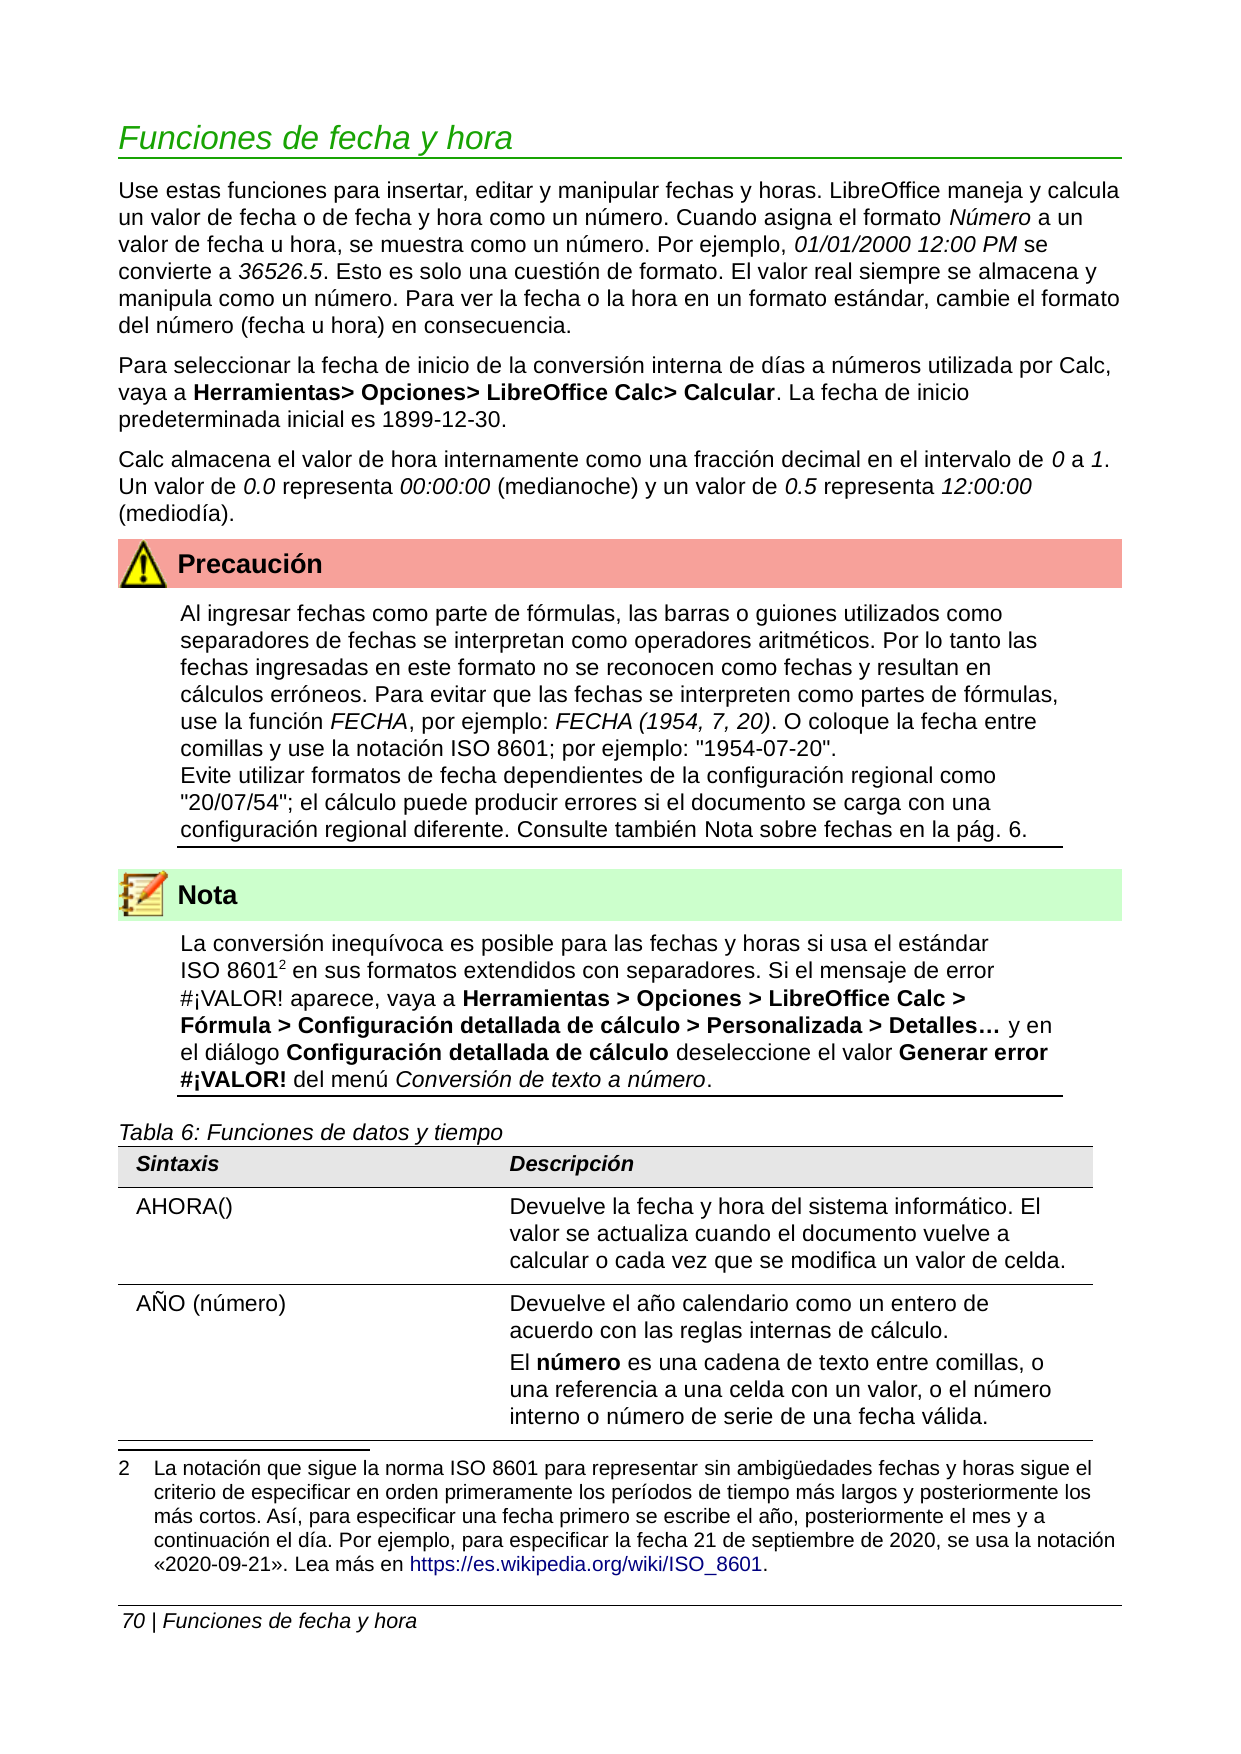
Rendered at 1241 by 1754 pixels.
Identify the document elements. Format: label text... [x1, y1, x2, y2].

subtitle Funciones de fecha y hora [118, 118, 1122, 157]
table_cell AÑO (número) [118, 1285, 492, 1440]
table_header Descripción [492, 1147, 1093, 1187]
table_cell AHORA() [118, 1188, 492, 1284]
subtitle Nota [118, 877, 1122, 917]
table_header Sintaxis [118, 1147, 492, 1187]
subtitle Precaución [167, 539, 1122, 588]
picture [119, 539, 167, 588]
text La conversión inequívoca es posible para las fechas y horas si usa el estándar ISO 8601 en sus formatos extendidos con separadores. Si el mensaje de error #¡VALOR! aparece, vaya a Herramientas > Opciones > LibreOffice Calc > Fórmula > Configuración detallada de cálculo > Personalizada > Detalles… y en el diálogo Configuración detallada de cálculo deseleccione el valor Generar error #¡VALOR! del menú Conversión de texto a número. [177, 927, 1063, 1095]
text Tabla 6: Funciones de datos y tiempo [118, 1118, 1122, 1146]
text Calc almacena el valor de hora internamente como una fracción decimal en el intervalo de 0 a 1. Un valor de 0.0 representa 00:00:00 (medianoche) y un valor de 0.5 representa 12:00:00 (mediodía). [118, 445, 1122, 526]
table_cell Devuelve el año calendario como un entero de acuerdo con las reglas internas de cálculo. El número es una cadena de texto entre comillas, o una referencia a una celda con un valor, o el número interno o número de serie de una fecha válida. [492, 1285, 1093, 1440]
picture [119, 869, 170, 920]
text La notación que sigue la norma ISO 8601 para representar sin ambigüedades fechas y horas sigue el criterio de especificar en orden primeramente los períodos de tiempo más largos y posteriormente los más cortos. Así, para especificar una fecha primero se escribe el año, posteriormente el mes y a continuación el día. Por ejemplo, para especificar la fecha 21 de septiembre de 2020, se usa la notación «2020-09-21». Lea más en https://es.wikipedia.org/wiki/ISO_8601. [118, 1456, 1122, 1576]
table_cell Devuelve la fecha y hora del sistema informático. El valor se actualiza cuando el documento vuelve a calcular o cada vez que se modifica un valor de celda. [492, 1188, 1093, 1284]
text Use estas funciones para insertar, editar y manipular fechas y horas. LibreOffice maneja y calcula un valor de fecha o de fecha y hora como un número. Cuando asigna el formato Número a un valor de fecha u hora, se muestra como un número. Por ejemplo, 01/01/2000 12:00 PM se convierte a 36526.5. Esto es solo una cuestión de formato. El valor real siempre se almacena y manipula como un número. Para ver la fecha o la hora en un formato estándar, cambie el formato del número (fecha u hora) en consecuencia. [118, 176, 1122, 339]
text Al ingresar fechas como parte de fórmulas, las barras o guiones utilizados como separadores de fechas se interpretan como operadores aritméticos. Por lo tanto las fechas ingresadas en este formato no se reconocen como fechas y resultan en cálculos erróneos. Para evitar que las fechas se interpreten como partes de fórmulas, use la función FECHA, por ejemplo: FECHA (1954, 7, 20). O coloque la fecha entre comillas y use la notación ISO 8601; por ejemplo: "1954-07-20". Evite utilizar formatos de fecha dependientes de la configuración regional como "20/07/54"; el cálculo puede producir errores si el documento se carga con una configuración regional diferente. Consulte también Nota sobre fechas en la pág. 5. [177, 596, 1063, 846]
text Para seleccionar la fecha de inicio de la conversión interna de días a números utilizada por Calc, vaya a Herramientas> Opciones> LibreOffice Calc> Calcular. La fecha de inicio predeterminada inicial es 1899-12-30. [118, 351, 1122, 433]
